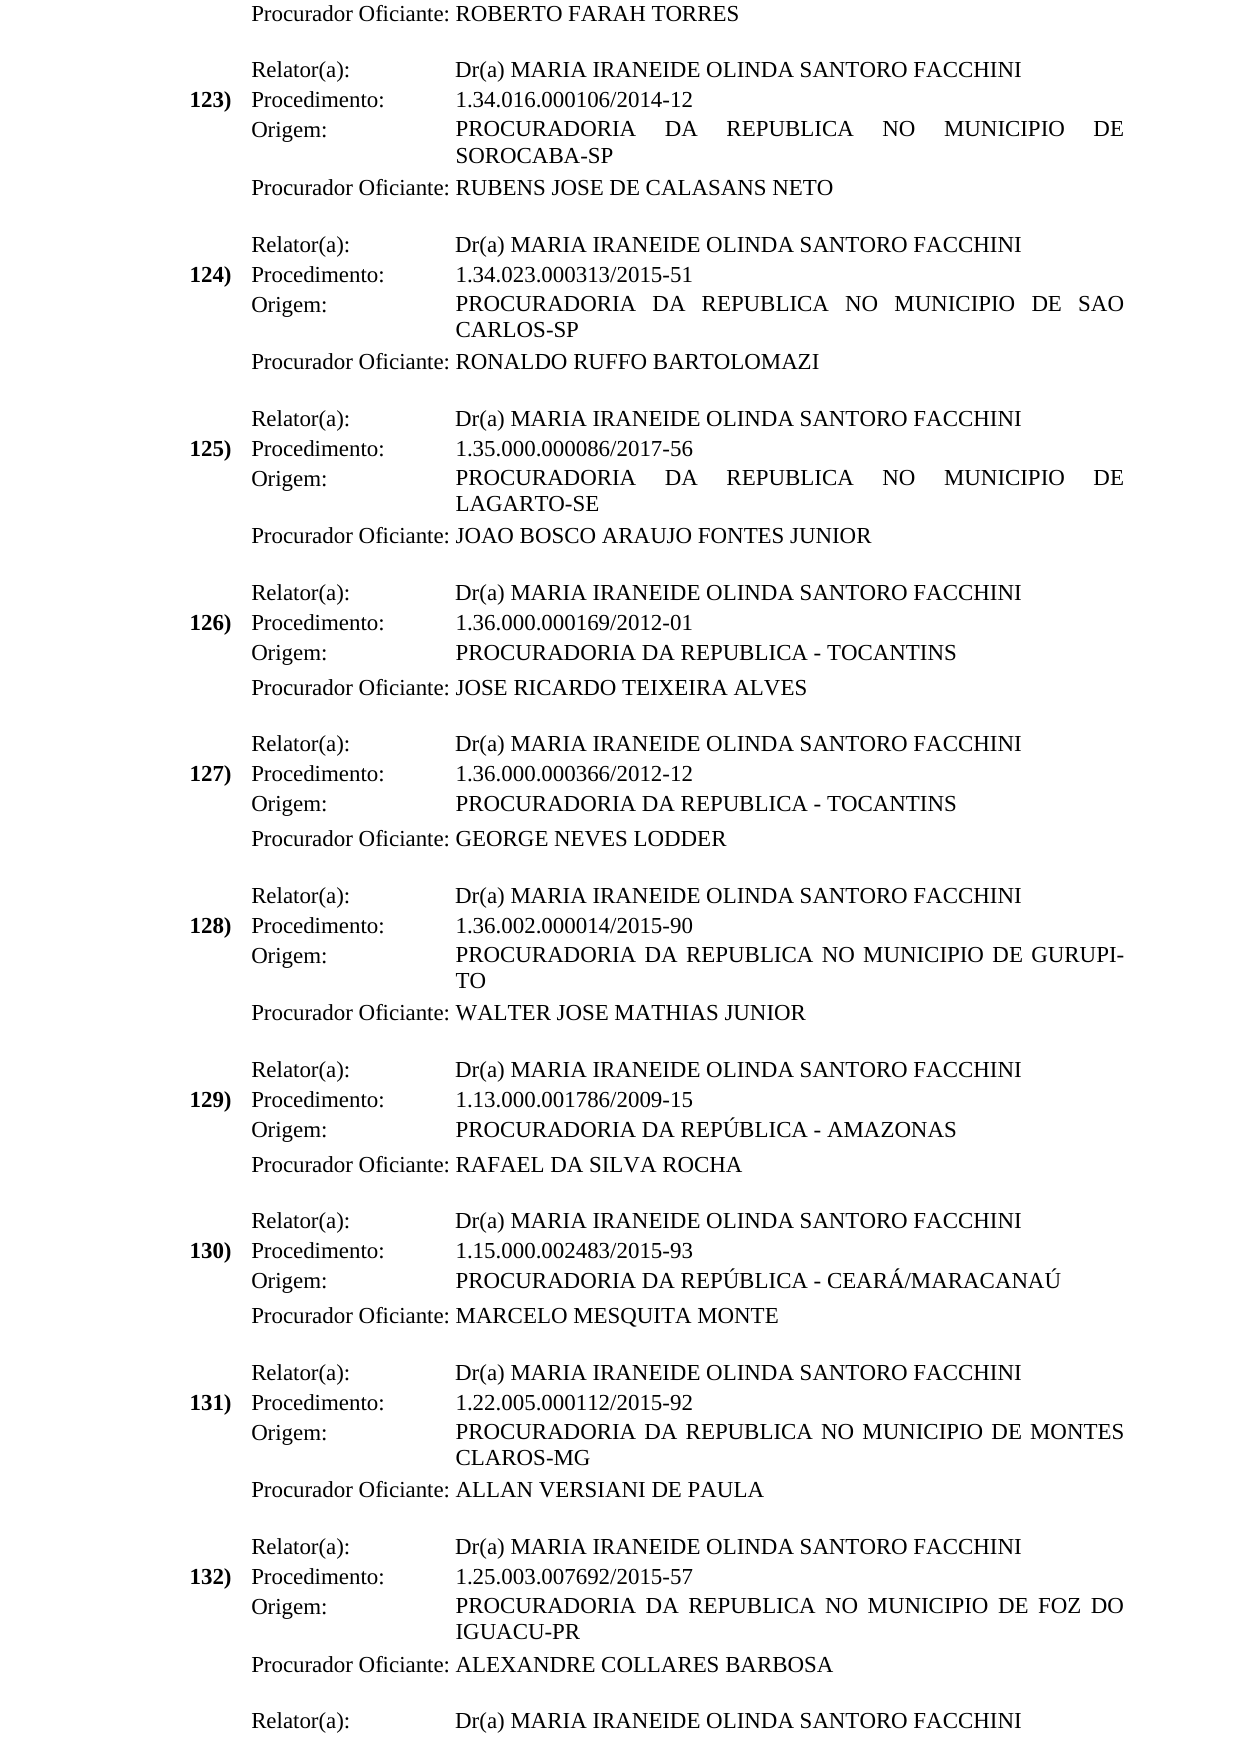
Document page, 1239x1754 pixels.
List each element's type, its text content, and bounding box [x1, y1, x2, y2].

table_cell [0, 144, 189, 167]
table_cell [189, 674, 251, 725]
table_cell [0, 174, 189, 225]
table_cell [189, 1532, 251, 1562]
table_cell [1125, 1592, 1239, 1621]
table_cell Procurador Oficiante: [251, 348, 455, 401]
table_cell Procedimento: [251, 608, 455, 636]
table_header Dr(a) MARIA IRANEIDE OLINDA SANTORO FACCHINI [455, 56, 1122, 84]
table_cell [0, 56, 189, 86]
table_cell [189, 1477, 251, 1528]
table_cell [251, 404, 1124, 434]
table_cell [189, 999, 251, 1050]
table_cell [1125, 789, 1239, 818]
table_cell [251, 56, 1124, 86]
table_cell Procurador Oficiante: [251, 825, 455, 878]
table_cell [0, 1144, 189, 1151]
table_cell [0, 759, 189, 788]
table_cell [455, 167, 1124, 174]
table_cell [1125, 1621, 1239, 1643]
table_cell PROCURADORIA DA REPUBLICA NO MUNICIPIO DE FOZ DO IGUACU-PR [455, 1592, 1124, 1643]
table_cell PROCURADORIA DA REPUBLICA NO MUNICIPIO DE SOROCABA-SP [455, 116, 1124, 167]
table_cell GEORGE NEVES LODDER [455, 825, 1124, 876]
table_cell [0, 1085, 189, 1113]
table_cell [0, 1706, 189, 1736]
table_cell 1.35.000.000086/2017-56 [455, 434, 1124, 462]
table_cell [1125, 1447, 1239, 1469]
table_header Dr(a) MARIA IRANEIDE OLINDA SANTORO FACCHINI [455, 1532, 1122, 1561]
table_header Dr(a) MARIA IRANEIDE OLINDA SANTORO FACCHINI [455, 1358, 1122, 1387]
table_header Dr(a) MARIA IRANEIDE OLINDA SANTORO FACCHINI [455, 578, 1122, 606]
table_cell [455, 666, 1124, 674]
table_cell [189, 825, 251, 876]
table_header Relator(a): [251, 729, 455, 758]
table_cell [0, 825, 189, 876]
table_cell [1125, 86, 1239, 114]
table_cell [1125, 729, 1239, 759]
table_cell [1125, 144, 1239, 167]
table_cell PROCURADORIA DA REPÚBLICA - AMAZONAS [455, 1115, 1124, 1143]
table_cell PROCURADORIA DA REPUBLICA NO MUNICIPIO DE GURUPI-TO [455, 941, 1124, 992]
table_cell [0, 999, 189, 1050]
table_cell [1125, 56, 1239, 86]
table_header Dr(a) MARIA IRANEIDE OLINDA SANTORO FACCHINI [455, 1055, 1122, 1083]
table_cell Procedimento: [251, 1562, 455, 1591]
table_cell [455, 818, 1124, 825]
table_cell [1125, 1206, 1239, 1236]
table_cell [0, 1151, 189, 1202]
table_cell [0, 1418, 189, 1447]
table_cell [189, 56, 251, 86]
table_cell 1.15.000.002483/2015-93 [455, 1236, 1124, 1265]
table_cell 1.22.005.000112/2015-92 [455, 1388, 1124, 1417]
table_cell Procedimento: [251, 1388, 455, 1417]
table_cell [189, 1592, 251, 1621]
table_cell [251, 1447, 455, 1469]
table_cell [1125, 167, 1239, 174]
table_cell [1125, 464, 1239, 492]
table_cell 123) [189, 86, 251, 114]
table_cell [251, 1295, 455, 1302]
table_cell [1125, 1236, 1239, 1265]
table_cell [251, 1469, 455, 1477]
table_cell [0, 348, 189, 399]
table_cell PROCURADORIA DA REPÚBLICA - CEARÁ/MARACANAÚ [455, 1266, 1124, 1295]
table_cell [189, 1447, 251, 1469]
table_cell [251, 969, 455, 992]
table_cell [251, 230, 1124, 259]
table_cell [0, 522, 189, 573]
table_cell 130) [189, 1236, 251, 1265]
table_cell [455, 341, 1124, 348]
table_cell [1125, 522, 1239, 573]
table_cell [1125, 638, 1239, 666]
table_cell [1125, 941, 1239, 969]
table_cell [0, 1469, 189, 1477]
table_cell [0, 1115, 189, 1143]
table_cell [1125, 1706, 1239, 1736]
table_cell [251, 881, 1124, 911]
table_cell [251, 1144, 455, 1151]
table_cell [1125, 1144, 1239, 1151]
table_header Dr(a) MARIA IRANEIDE OLINDA SANTORO FACCHINI [455, 1706, 1122, 1735]
table_cell JOSE RICARDO TEIXEIRA ALVES [455, 674, 1124, 725]
table_cell [189, 1643, 251, 1651]
table_cell [1125, 1266, 1239, 1295]
table_cell [0, 969, 189, 992]
table_cell [0, 1206, 189, 1236]
table_cell [251, 992, 455, 999]
table_cell [1125, 818, 1239, 825]
table_cell [1125, 1643, 1239, 1651]
table_cell [251, 1532, 1124, 1562]
table_cell 127) [189, 759, 251, 788]
table_cell [1125, 318, 1239, 341]
table_cell [1125, 608, 1239, 636]
table_cell [189, 1706, 251, 1736]
table_cell [0, 638, 189, 666]
table_cell [189, 941, 251, 969]
table_header Relator(a): [251, 230, 455, 258]
table_cell Origem: [251, 789, 455, 818]
table_cell PROCURADORIA DA REPUBLICA NO MUNICIPIO DE SAO CARLOS-SP [455, 290, 1124, 341]
table_cell [189, 1206, 251, 1236]
table_cell [251, 492, 455, 515]
table_cell [0, 404, 189, 434]
table_cell [1125, 515, 1239, 522]
table_cell [0, 1236, 189, 1265]
table_cell [0, 608, 189, 636]
table_header Relator(a): [251, 1206, 455, 1235]
table_cell Procedimento: [251, 86, 455, 114]
table_cell Procedimento: [251, 434, 455, 462]
table_cell [1125, 492, 1239, 515]
table_cell [189, 818, 251, 825]
table_cell Origem: [251, 1115, 455, 1143]
table_cell [189, 318, 251, 341]
table_cell Procedimento: [251, 1085, 455, 1113]
table_header Relator(a): [251, 1706, 455, 1735]
table_cell 1.36.002.000014/2015-90 [455, 911, 1124, 939]
table_cell [1125, 825, 1239, 876]
table_cell [1125, 1151, 1239, 1202]
table_cell ALLAN VERSIANI DE PAULA [455, 1477, 1124, 1528]
table_cell [1125, 1388, 1239, 1417]
table_cell [251, 818, 455, 825]
table_cell [189, 578, 251, 608]
table_cell [251, 729, 1124, 759]
table_cell [189, 729, 251, 759]
table_cell PROCURADORIA DA REPUBLICA NO MUNICIPIO DE MONTES CLAROS-MG [455, 1418, 1124, 1469]
table_cell [1125, 434, 1239, 462]
table_cell Procurador Oficiante: [251, 999, 455, 1052]
table_cell [189, 1144, 251, 1151]
table_cell [189, 1266, 251, 1295]
table_cell Procedimento: [251, 759, 455, 788]
table_cell [1125, 911, 1239, 939]
table_cell Origem: [251, 116, 455, 144]
table_cell 1.36.000.000366/2012-12 [455, 759, 1124, 788]
table_cell [0, 1477, 189, 1528]
table_cell [1125, 230, 1239, 259]
table_cell [1125, 1532, 1239, 1562]
table_cell [0, 464, 189, 492]
table_cell [1125, 174, 1239, 225]
table_cell [251, 1055, 1124, 1085]
table_cell [189, 167, 251, 174]
table_cell [0, 992, 189, 999]
table_cell [0, 1447, 189, 1469]
table_cell RONALDO RUFFO BARTOLOMAZI [455, 348, 1124, 399]
table_cell [189, 116, 251, 144]
table_cell [251, 318, 455, 341]
table_cell [1125, 666, 1239, 674]
table_cell [0, 941, 189, 969]
table_cell [189, 515, 251, 522]
table_cell [455, 1144, 1124, 1151]
table_header Relator(a): [251, 1055, 455, 1083]
table_cell 132) [189, 1562, 251, 1591]
table_cell [189, 1115, 251, 1143]
table_cell [1125, 260, 1239, 288]
table_cell RUBENS JOSE DE CALASANS NETO [455, 174, 1124, 225]
table_cell [189, 969, 251, 992]
table_cell [1125, 1477, 1239, 1528]
table_cell [0, 729, 189, 759]
table_cell [0, 1562, 189, 1591]
table_cell [189, 666, 251, 674]
table_header Dr(a) MARIA IRANEIDE OLINDA SANTORO FACCHINI [455, 881, 1122, 909]
table_cell [455, 1295, 1124, 1302]
table_header Dr(a) MARIA IRANEIDE OLINDA SANTORO FACCHINI [455, 1206, 1122, 1235]
table_cell Origem: [251, 464, 455, 492]
table_cell MARCELO MESQUITA MONTE [455, 1303, 1124, 1353]
table_cell Procurador Oficiante: [251, 0, 455, 52]
table_cell [189, 1621, 251, 1643]
table_cell [251, 1358, 1124, 1388]
table_header Relator(a): [251, 578, 455, 606]
table_cell [0, 1388, 189, 1417]
table_cell Origem: [251, 1418, 455, 1447]
table_cell [0, 230, 189, 259]
table_cell [0, 818, 189, 825]
table_cell [189, 174, 251, 225]
table_header Relator(a): [251, 1532, 455, 1561]
table_header Relator(a): [251, 56, 455, 84]
table_cell [189, 404, 251, 434]
table_cell 1.36.000.000169/2012-01 [455, 608, 1124, 636]
table_cell [1125, 348, 1239, 399]
table_cell [189, 0, 251, 51]
table_cell [1125, 1651, 1239, 1702]
table_header Relator(a): [251, 1358, 455, 1387]
table_cell [0, 1621, 189, 1643]
table_cell [189, 492, 251, 515]
table_cell [1125, 1295, 1239, 1302]
table_cell [1125, 1418, 1239, 1447]
table_cell [455, 992, 1124, 999]
table_cell [1125, 341, 1239, 348]
table_cell [189, 1303, 251, 1353]
table_cell [189, 230, 251, 259]
table_cell ALEXANDRE COLLARES BARBOSA [455, 1651, 1124, 1702]
table_cell [251, 1643, 455, 1651]
table_cell [189, 638, 251, 666]
table_cell Procurador Oficiante: [251, 174, 455, 227]
table_cell 1.34.023.000313/2015-51 [455, 260, 1124, 288]
table_cell [0, 86, 189, 114]
table_cell [1125, 290, 1239, 318]
table_cell [189, 1651, 251, 1702]
table_cell Procurador Oficiante: [251, 1651, 455, 1703]
table_cell [455, 1643, 1124, 1651]
table_cell [0, 1651, 189, 1702]
table_cell PROCURADORIA DA REPUBLICA - TOCANTINS [455, 789, 1124, 818]
table_cell [1125, 1303, 1239, 1353]
table_cell [251, 1206, 1124, 1236]
table_header Dr(a) MARIA IRANEIDE OLINDA SANTORO FACCHINI [455, 230, 1122, 258]
table_cell Procurador Oficiante: [251, 522, 455, 575]
table_cell [251, 666, 455, 674]
table_cell [455, 515, 1124, 522]
table_cell [189, 1055, 251, 1085]
table_cell 131) [189, 1388, 251, 1417]
table_cell [1125, 999, 1239, 1050]
table_cell 125) [189, 434, 251, 462]
table_cell [189, 1358, 251, 1388]
table_cell [0, 674, 189, 725]
table_cell PROCURADORIA DA REPUBLICA NO MUNICIPIO DE LAGARTO-SE [455, 464, 1124, 515]
table_cell [251, 341, 455, 348]
table_cell [0, 911, 189, 939]
table_cell RAFAEL DA SILVA ROCHA [455, 1151, 1124, 1202]
table_cell Origem: [251, 1266, 455, 1295]
table_cell [0, 1592, 189, 1621]
table_cell [0, 666, 189, 674]
table_cell [1125, 992, 1239, 999]
table_cell Origem: [251, 638, 455, 666]
table_cell [189, 144, 251, 167]
table_cell [0, 318, 189, 341]
table_header Dr(a) MARIA IRANEIDE OLINDA SANTORO FACCHINI [455, 729, 1122, 758]
table_cell [1125, 1055, 1239, 1085]
table_cell 1.34.016.000106/2014-12 [455, 86, 1124, 114]
table_cell 1.13.000.001786/2009-15 [455, 1085, 1124, 1113]
table_cell [189, 464, 251, 492]
table_cell JOAO BOSCO ARAUJO FONTES JUNIOR [455, 522, 1124, 573]
table_cell [189, 881, 251, 911]
table_cell [0, 1055, 189, 1085]
table_cell 126) [189, 608, 251, 636]
table_cell Procurador Oficiante: [251, 1477, 455, 1529]
table_cell [0, 341, 189, 348]
table_cell [251, 515, 455, 522]
table_cell [189, 348, 251, 399]
table_cell [0, 1643, 189, 1651]
table_cell [189, 522, 251, 573]
table_cell [0, 881, 189, 911]
table_cell [1125, 881, 1239, 911]
table_cell [0, 1303, 189, 1353]
table_cell [251, 144, 455, 167]
table_cell [251, 578, 1124, 608]
table_cell [189, 1151, 251, 1202]
table_cell [0, 1266, 189, 1295]
table_cell [251, 1621, 455, 1643]
table_cell [189, 789, 251, 818]
table_cell [1125, 1469, 1239, 1477]
table_cell [1125, 578, 1239, 608]
table_header Dr(a) MARIA IRANEIDE OLINDA SANTORO FACCHINI [455, 404, 1122, 432]
table_cell [1125, 116, 1239, 144]
table_cell Procurador Oficiante: [251, 1151, 455, 1203]
table_cell [0, 0, 189, 51]
table_cell [0, 492, 189, 515]
table_cell [0, 789, 189, 818]
table_cell [0, 290, 189, 318]
table_cell Procedimento: [251, 1236, 455, 1265]
table_cell [189, 341, 251, 348]
table_cell [1125, 1358, 1239, 1388]
table_cell [251, 1706, 1124, 1736]
table_cell ROBERTO FARAH TORRES [455, 0, 1124, 51]
table_cell [1125, 674, 1239, 725]
table_cell [189, 1469, 251, 1477]
table_cell [1125, 1085, 1239, 1113]
table_header Relator(a): [251, 881, 455, 909]
table_cell [1125, 404, 1239, 434]
table_cell [189, 1295, 251, 1302]
table_cell Procedimento: [251, 911, 455, 939]
table_cell PROCURADORIA DA REPUBLICA - TOCANTINS [455, 638, 1124, 666]
table_cell [189, 1418, 251, 1447]
table_cell [0, 1532, 189, 1562]
table_cell Procurador Oficiante: [251, 1303, 455, 1355]
table_cell 129) [189, 1085, 251, 1113]
table_cell [1125, 759, 1239, 788]
table_cell [0, 1295, 189, 1302]
table_cell [1125, 1115, 1239, 1143]
table_cell [1125, 1562, 1239, 1591]
table_cell [0, 515, 189, 522]
table_cell [455, 1469, 1124, 1477]
table_cell [0, 116, 189, 144]
table_cell [1125, 0, 1239, 51]
table_cell 128) [189, 911, 251, 939]
table_cell 1.25.003.007692/2015-57 [455, 1562, 1124, 1591]
table_cell 124) [189, 260, 251, 288]
table_cell WALTER JOSE MATHIAS JUNIOR [455, 999, 1124, 1050]
table_cell [251, 167, 455, 174]
table_cell Origem: [251, 290, 455, 318]
table_cell Origem: [251, 941, 455, 969]
table_cell [189, 290, 251, 318]
table_cell Origem: [251, 1592, 455, 1621]
table_cell [0, 260, 189, 288]
table_cell Procedimento: [251, 260, 455, 288]
table_cell [0, 434, 189, 462]
table_cell [0, 1358, 189, 1388]
table_cell [0, 578, 189, 608]
table_header Relator(a): [251, 404, 455, 432]
table_cell [1125, 969, 1239, 992]
table_cell [0, 167, 189, 174]
table_cell Procurador Oficiante: [251, 674, 455, 726]
table_cell [189, 992, 251, 999]
